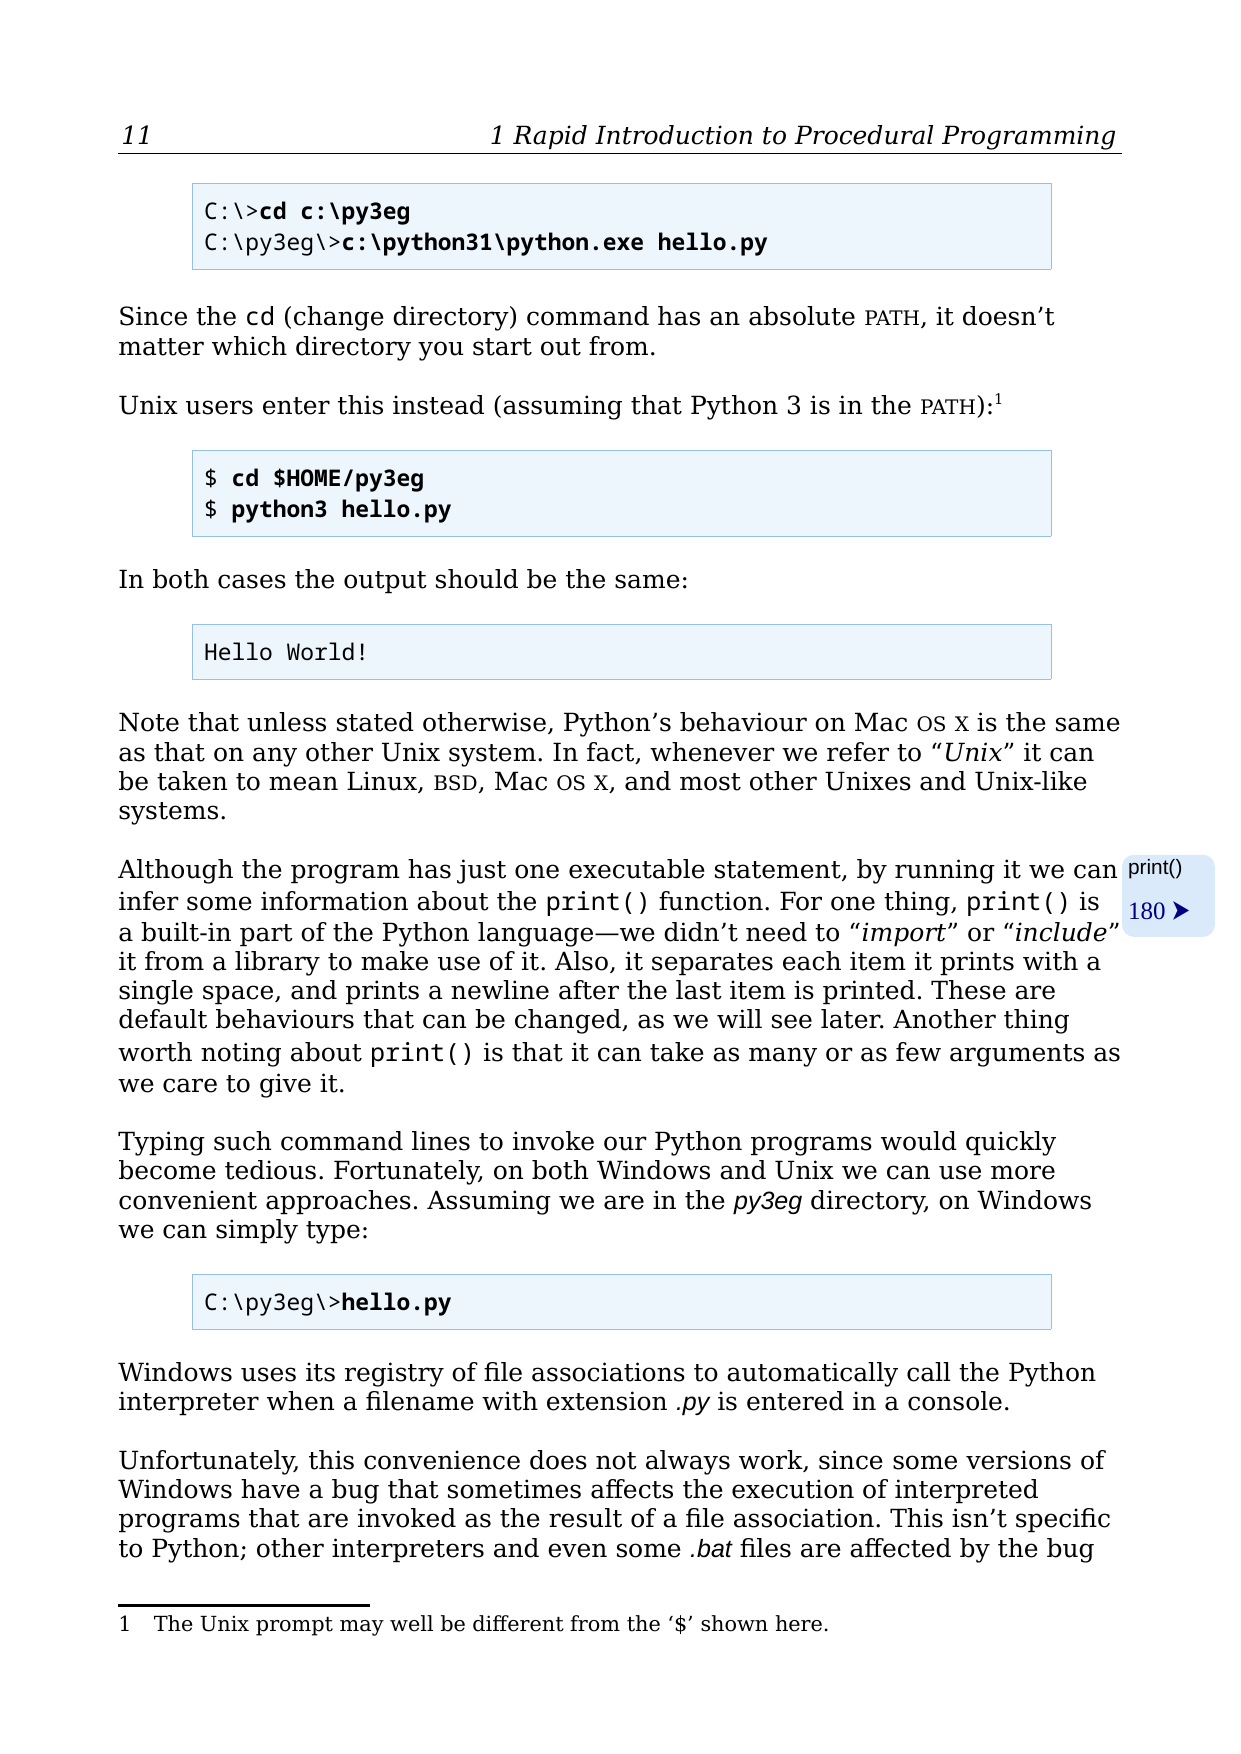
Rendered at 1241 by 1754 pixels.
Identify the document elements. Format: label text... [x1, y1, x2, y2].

text C:\>cd c:\py3eg [193, 184, 1051, 214]
text Although the program has just one executable statement, by running it we can infer some information about the print() function. For one thing, print() is a built-in part of the Python language—we didn’t need to “import” or “include” it from a library to make use of it. Also, it separates each item it prints with a single space, and prints a newline after the last item is printed. These are default behaviours that can be changed, as we will see later. Another thing worth noting about print() is that it can take as many or as few arguments as we care to give it. [118, 855, 1122, 1098]
text Unfortunately, this convenience does not always work, since some versions of Windows have a bug that sometimes affects the execution of interpreted programs that are invoked as the result of a file association. This isn’t specific to Python; other interpreters and even some .bat files are affected by the bug [118, 1446, 1122, 1563]
text C:\py3eg\>c:\python31\python.exe hello.py [193, 214, 1051, 269]
text Unix users enter this instead (assuming that Python 3 is in the path): [118, 391, 1122, 420]
text Hello World! [193, 625, 1051, 679]
text Note that unless stated otherwise, Python’s behaviour on Mac os x is the same as that on any other Unix system. In fact, whenever we refer to “Unix” it can be taken to mean Linux, bsd, Mac os x, and most other Unixes and Unix-like systems. [118, 709, 1122, 825]
text $ cd $HOME/py3eg [193, 451, 1051, 481]
text $ python3 hello.py [193, 481, 1051, 536]
text Since the cd (change directory) command has an absolute path, it doesn’t matter which directory you start out from. [118, 298, 1122, 362]
text C:\py3eg\>hello.py [193, 1275, 1051, 1329]
text In both cases the output should be the same: [118, 566, 1122, 595]
text Typing such command lines to invoke our Python programs would quickly become tedious. Fortunately, on both Windows and Unix we can use more convenient approaches. Assuming we are in the py3eg directory, on Windows we can simply type: [118, 1127, 1122, 1244]
text The Unix prompt may well be different from the ‘$’ shown here. [118, 1612, 1122, 1636]
text Windows uses its registry of file associations to automatically call the Python interpreter when a filename with extension .py is entered in a console. [118, 1358, 1122, 1417]
